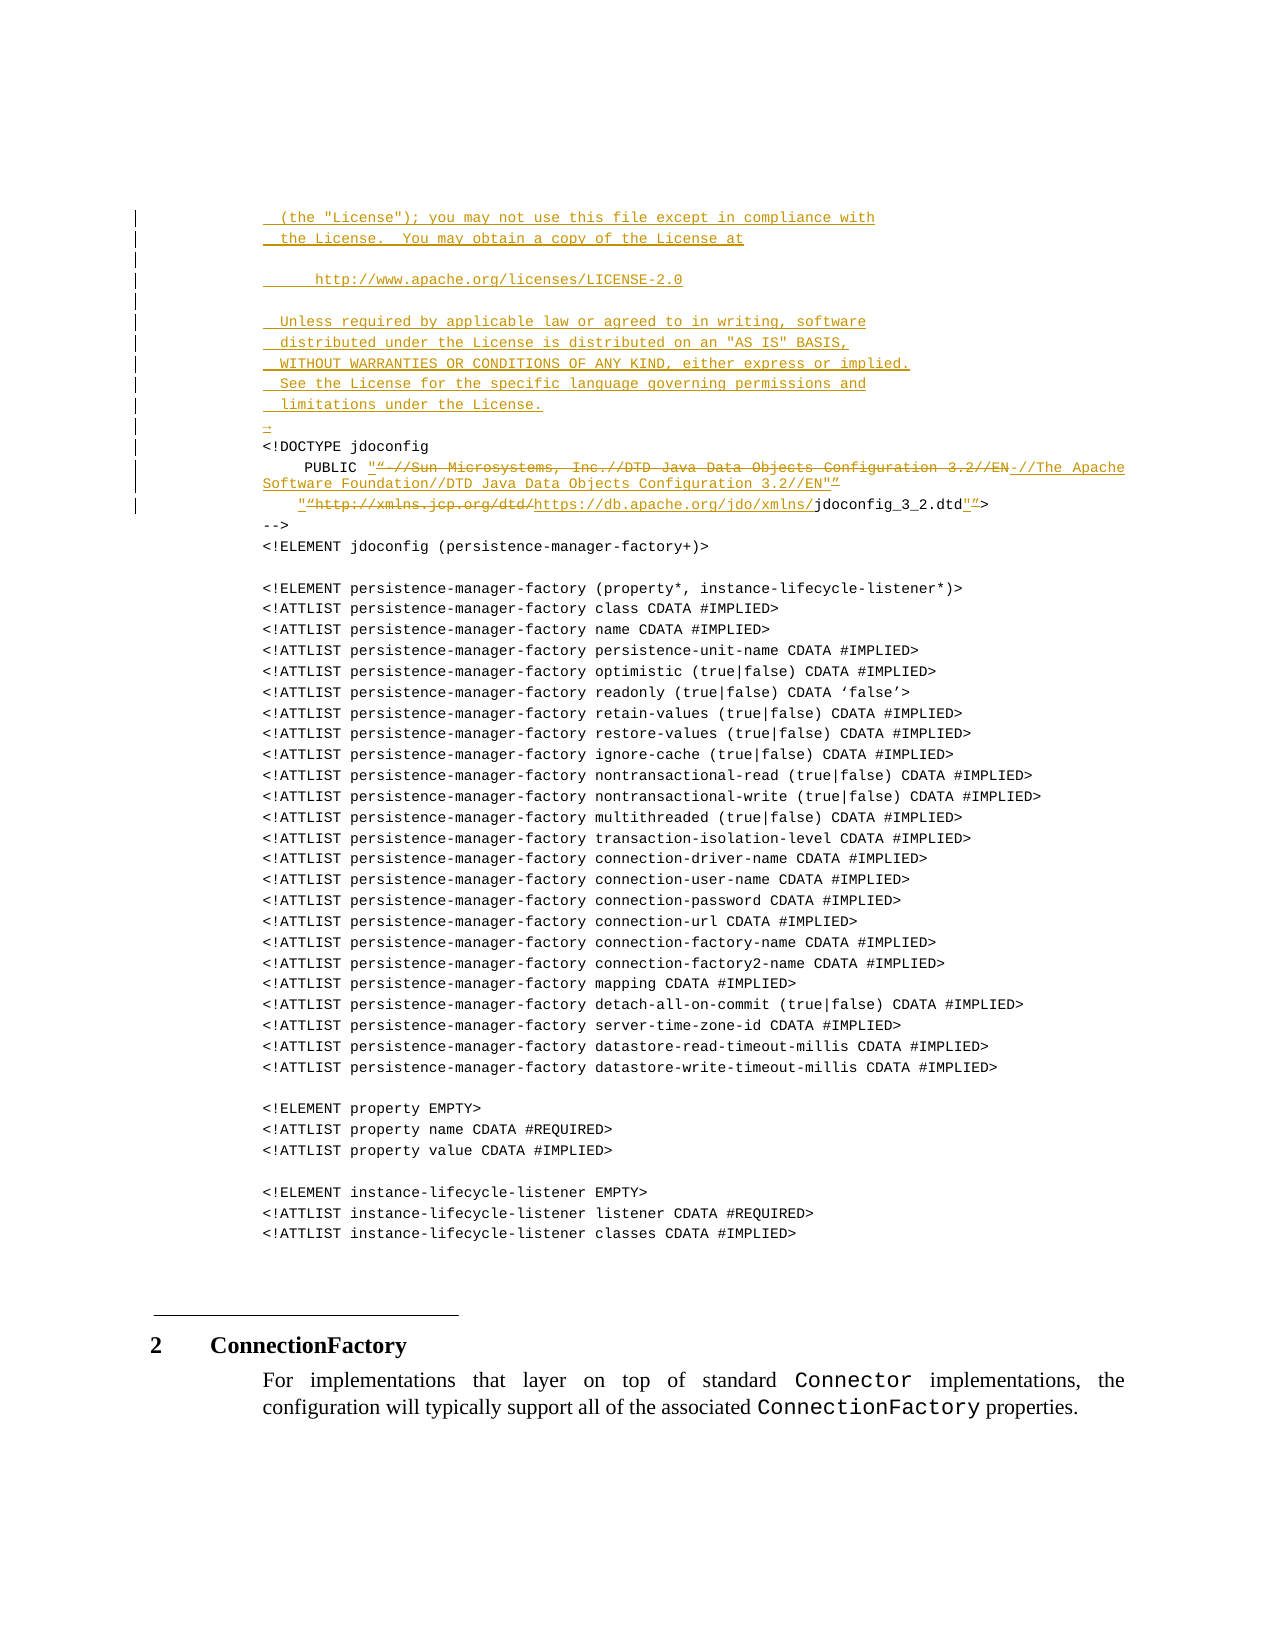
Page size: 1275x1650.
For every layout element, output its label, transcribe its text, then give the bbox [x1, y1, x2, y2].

text <!ELEMENT jdoconfig (persistence-manager-factory+)> [262, 539, 1125, 556]
text <!ATTLIST persistence-manager-factory connection-password CDATA #IMPLIED> [262, 893, 1125, 910]
text <!ATTLIST persistence-manager-factory restore-values (true|false) CDATA #IMPLIED> [262, 727, 1125, 743]
text <!ATTLIST persistence-manager-factory connection-user-name CDATA #IMPLIED> [262, 872, 1125, 889]
text <!ATTLIST persistence-manager-factory connection-factory2-name CDATA #IMPLIED> [262, 956, 1125, 972]
text <!ATTLIST persistence-manager-factory nontransactional-read (true|false) CDATA #IMPLIED> [262, 768, 1125, 785]
text <!ELEMENT instance-lifecycle-listener EMPTY> [262, 1185, 1125, 1202]
text <!ATTLIST persistence-manager-factory transaction-isolation-level CDATA #IMPLIED> [262, 831, 1125, 847]
text <!ATTLIST persistence-manager-factory optimistic (true|false) CDATA #IMPLIED> [262, 664, 1125, 681]
text <!DOCTYPE jdoconfig [262, 439, 1125, 456]
text <!ATTLIST persistence-manager-factory datastore-read-timeout-millis CDATA #IMPLIED> [262, 1039, 1125, 1056]
text <!ATTLIST persistence-manager-factory connection-factory-name CDATA #IMPLIED> [262, 935, 1125, 952]
text <!ATTLIST persistence-manager-factory multithreaded (true|false) CDATA #IMPLIED> [262, 810, 1125, 827]
text <!ATTLIST persistence-manager-factory datastore-write-timeout-millis CDATA #IMPLIED> [262, 1060, 1125, 1077]
text <!ATTLIST property name CDATA #REQUIRED> [262, 1122, 1125, 1139]
text <!ATTLIST persistence-manager-factory connection-url CDATA #IMPLIED> [262, 914, 1125, 931]
text → [262, 418, 1125, 435]
text "https://db.apache.org/jdo/xmlns/jdoconfig_3_2.dtd"> [262, 497, 1125, 514]
text See the License for the specific language governing permissions and [262, 377, 1125, 393]
text PUBLIC "-//The Apache Software Foundation//DTD Java Data Objects Configuration 3.2//EN" [262, 460, 1125, 493]
text <!ATTLIST property value CDATA #IMPLIED> [262, 1143, 1125, 1160]
text <!ATTLIST persistence-manager-factory class CDATA #IMPLIED> [262, 602, 1125, 618]
text WITHOUT WARRANTIES OR CONDITIONS OF ANY KIND, either express or implied. [262, 356, 1125, 372]
text <!ATTLIST persistence-manager-factory connection-driver-name CDATA #IMPLIED> [262, 852, 1125, 868]
text <!ELEMENT property EMPTY> [262, 1102, 1125, 1118]
text the License. You may obtain a copy of the License at [262, 231, 1125, 247]
text Unless required by applicable law or agreed to in writing, software [262, 314, 1125, 331]
text --> [262, 518, 1125, 535]
text <!ATTLIST persistence-manager-factory persistence-unit-name CDATA #IMPLIED> [262, 643, 1125, 660]
text <!ATTLIST persistence-manager-factory name CDATA #IMPLIED> [262, 622, 1125, 639]
text <!ATTLIST persistence-manager-factory detach-all-on-commit (true|false) CDATA #IMPLIED> [262, 997, 1125, 1014]
text <!ELEMENT persistence-manager-factory (property*, instance-lifecycle-listener*)> [262, 581, 1125, 597]
text <!ATTLIST persistence-manager-factory ignore-cache (true|false) CDATA #IMPLIED> [262, 747, 1125, 764]
text <!ATTLIST instance-lifecycle-listener classes CDATA #IMPLIED> [262, 1227, 1125, 1243]
text <!ATTLIST persistence-manager-factory readonly (true|false) CDATA ‘false’> [262, 685, 1125, 702]
text For implementations that layer on top of standard Connector implementations, the configuration will typically support all of the associated ConnectionFactory properties. [262, 1367, 1125, 1421]
subtitle ConnectionFactory [150, 1331, 1125, 1358]
text <!ATTLIST instance-lifecycle-listener listener CDATA #REQUIRED> [262, 1206, 1125, 1222]
text <!ATTLIST persistence-manager-factory nontransactional-write (true|false) CDATA #IMPLIED> [262, 789, 1125, 806]
text limitations under the License. [262, 397, 1125, 414]
text (the "License"); you may not use this file except in compliance with [262, 210, 1125, 227]
text <!ATTLIST persistence-manager-factory server-time-zone-id CDATA #IMPLIED> [262, 1018, 1125, 1035]
text distributed under the License is distributed on an "AS IS" BASIS, [262, 335, 1125, 352]
text http://www.apache.org/licenses/LICENSE-2.0 [262, 272, 1125, 289]
text <!ATTLIST persistence-manager-factory retain-values (true|false) CDATA #IMPLIED> [262, 706, 1125, 722]
text <!ATTLIST persistence-manager-factory mapping CDATA #IMPLIED> [262, 977, 1125, 993]
